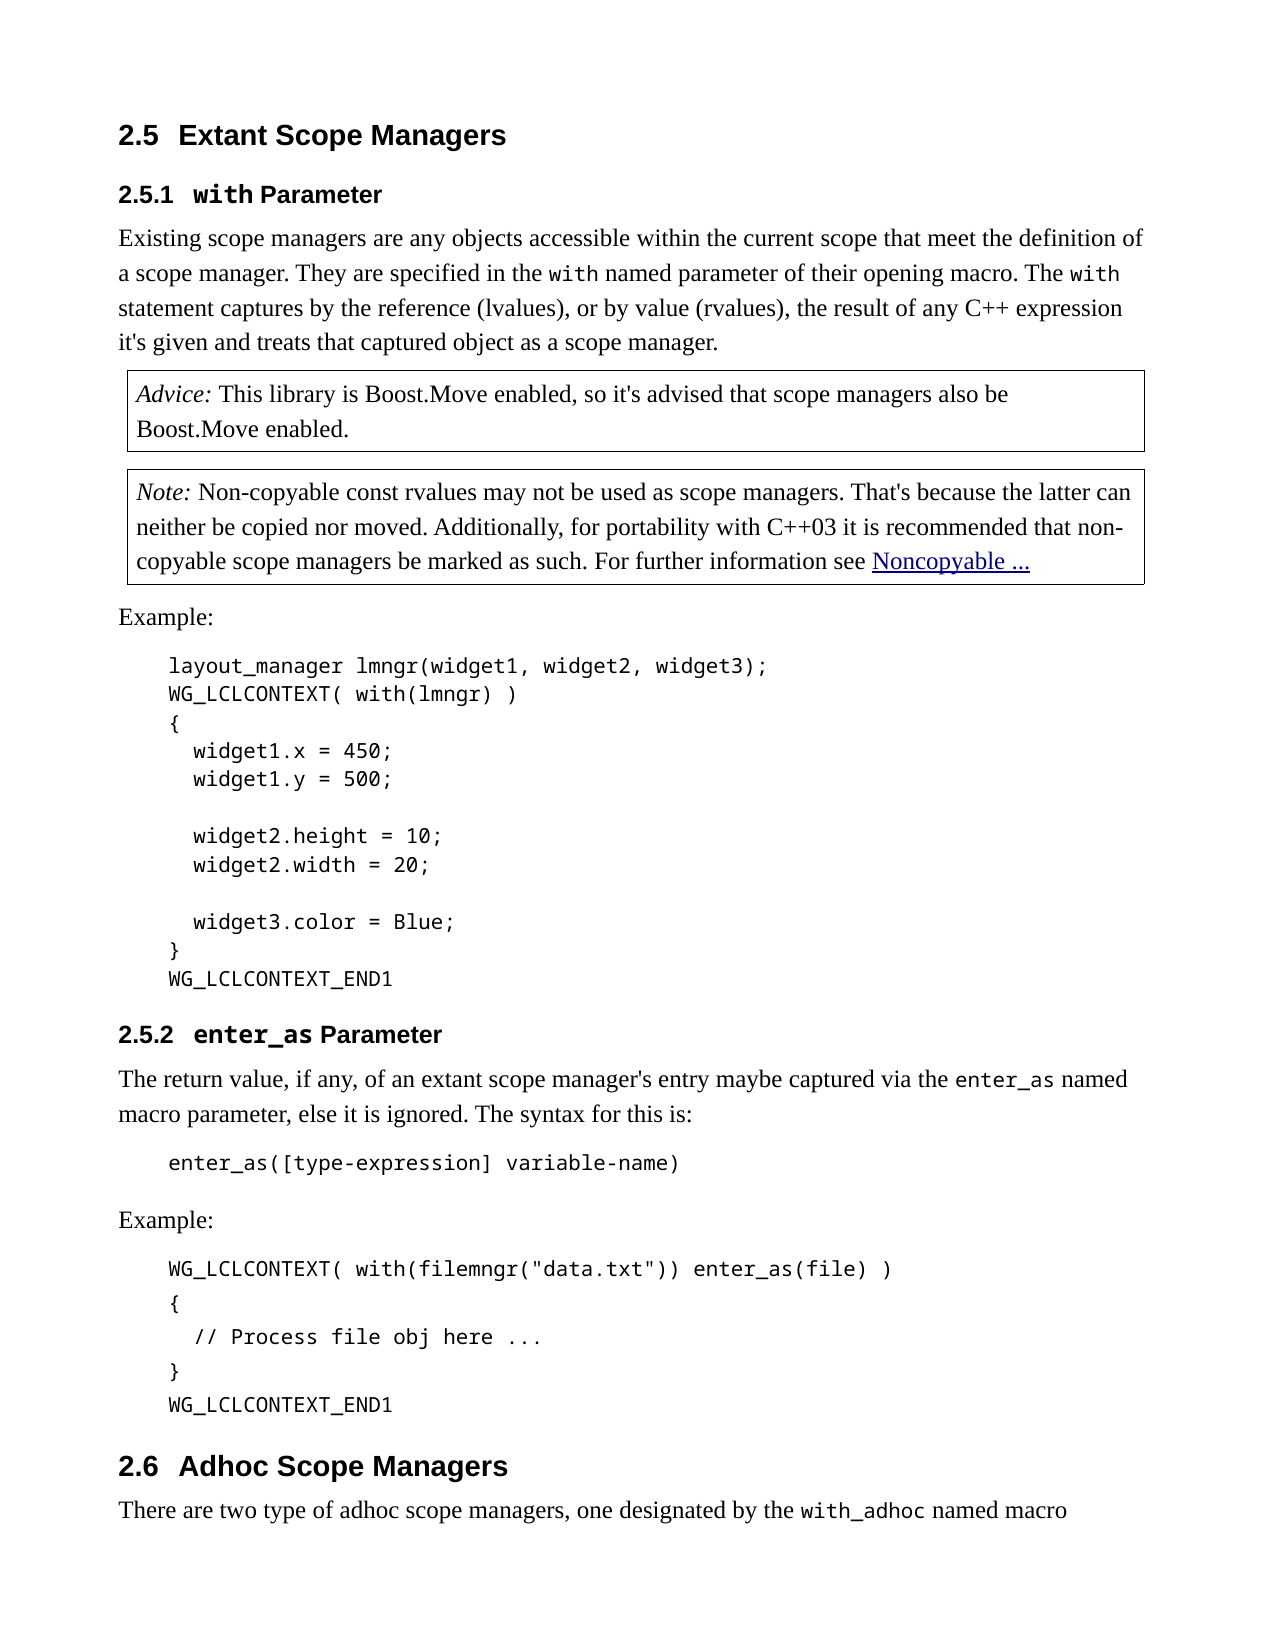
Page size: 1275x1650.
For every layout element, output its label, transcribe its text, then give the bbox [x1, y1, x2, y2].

text WG_LCLCONTEXT_END1 [118, 964, 1157, 992]
subtitle Extant Scope Managers [118, 118, 1157, 152]
text layout_manager lmngr(widget1, widget2, widget3); [118, 651, 1157, 679]
text WG_LCLCONTEXT( with(filemngr("data.txt")) enter_as(file) ) { // Process file obj here ... } WG_LCLCONTEXT_END1 [118, 1254, 1157, 1418]
text Existing scope managers are any objects accessible within the current scope that meet the definition of a scope manager. They are specified in the with named parameter of their opening macro. The with statement captures by the reference (lvalues), or by value (rvalues), the result of any C++ expression it's given and treats that captured object as a scope manager. [118, 223, 1157, 356]
text widget2.height = 10; [118, 821, 1157, 850]
text widget1.x = 450; [118, 736, 1157, 764]
subtitle Adhoc Scope Managers [118, 1449, 1157, 1483]
text widget3.color = Blue; [118, 907, 1157, 935]
text Advice: This library is Boost.Move enabled, so it's advised that scope managers also be Boost.Move enabled. [136, 379, 1135, 443]
text Note: Non-copyable const rvalues may not be used as scope managers. That's because the latter can neither be copied nor moved. Additionally, for portability with C++03 it is recommended that non-copyable scope managers be marked as such. For further information see Noncopyable ... [136, 477, 1135, 575]
subtitle enter_as Parameter [118, 1017, 1157, 1051]
text Example: [118, 1205, 1157, 1233]
text Example: [118, 573, 1157, 631]
text } [118, 935, 1157, 964]
text enter_as([type-expression] variable-name) [118, 1148, 1157, 1176]
text WG_LCLCONTEXT( with(lmngr) ) [118, 679, 1157, 708]
subtitle with Parameter [118, 177, 1157, 211]
text widget2.width = 20; [118, 850, 1157, 878]
text widget1.y = 500; [118, 764, 1157, 793]
text There are two type of adhoc scope managers, one designated by the with_adhoc named macro [118, 1495, 1157, 1525]
text { [118, 708, 1157, 736]
text The return value, if any, of an extant scope manager's entry maybe captured via the enter_as named macro parameter, else it is ignored. The syntax for this is: [118, 1064, 1157, 1128]
